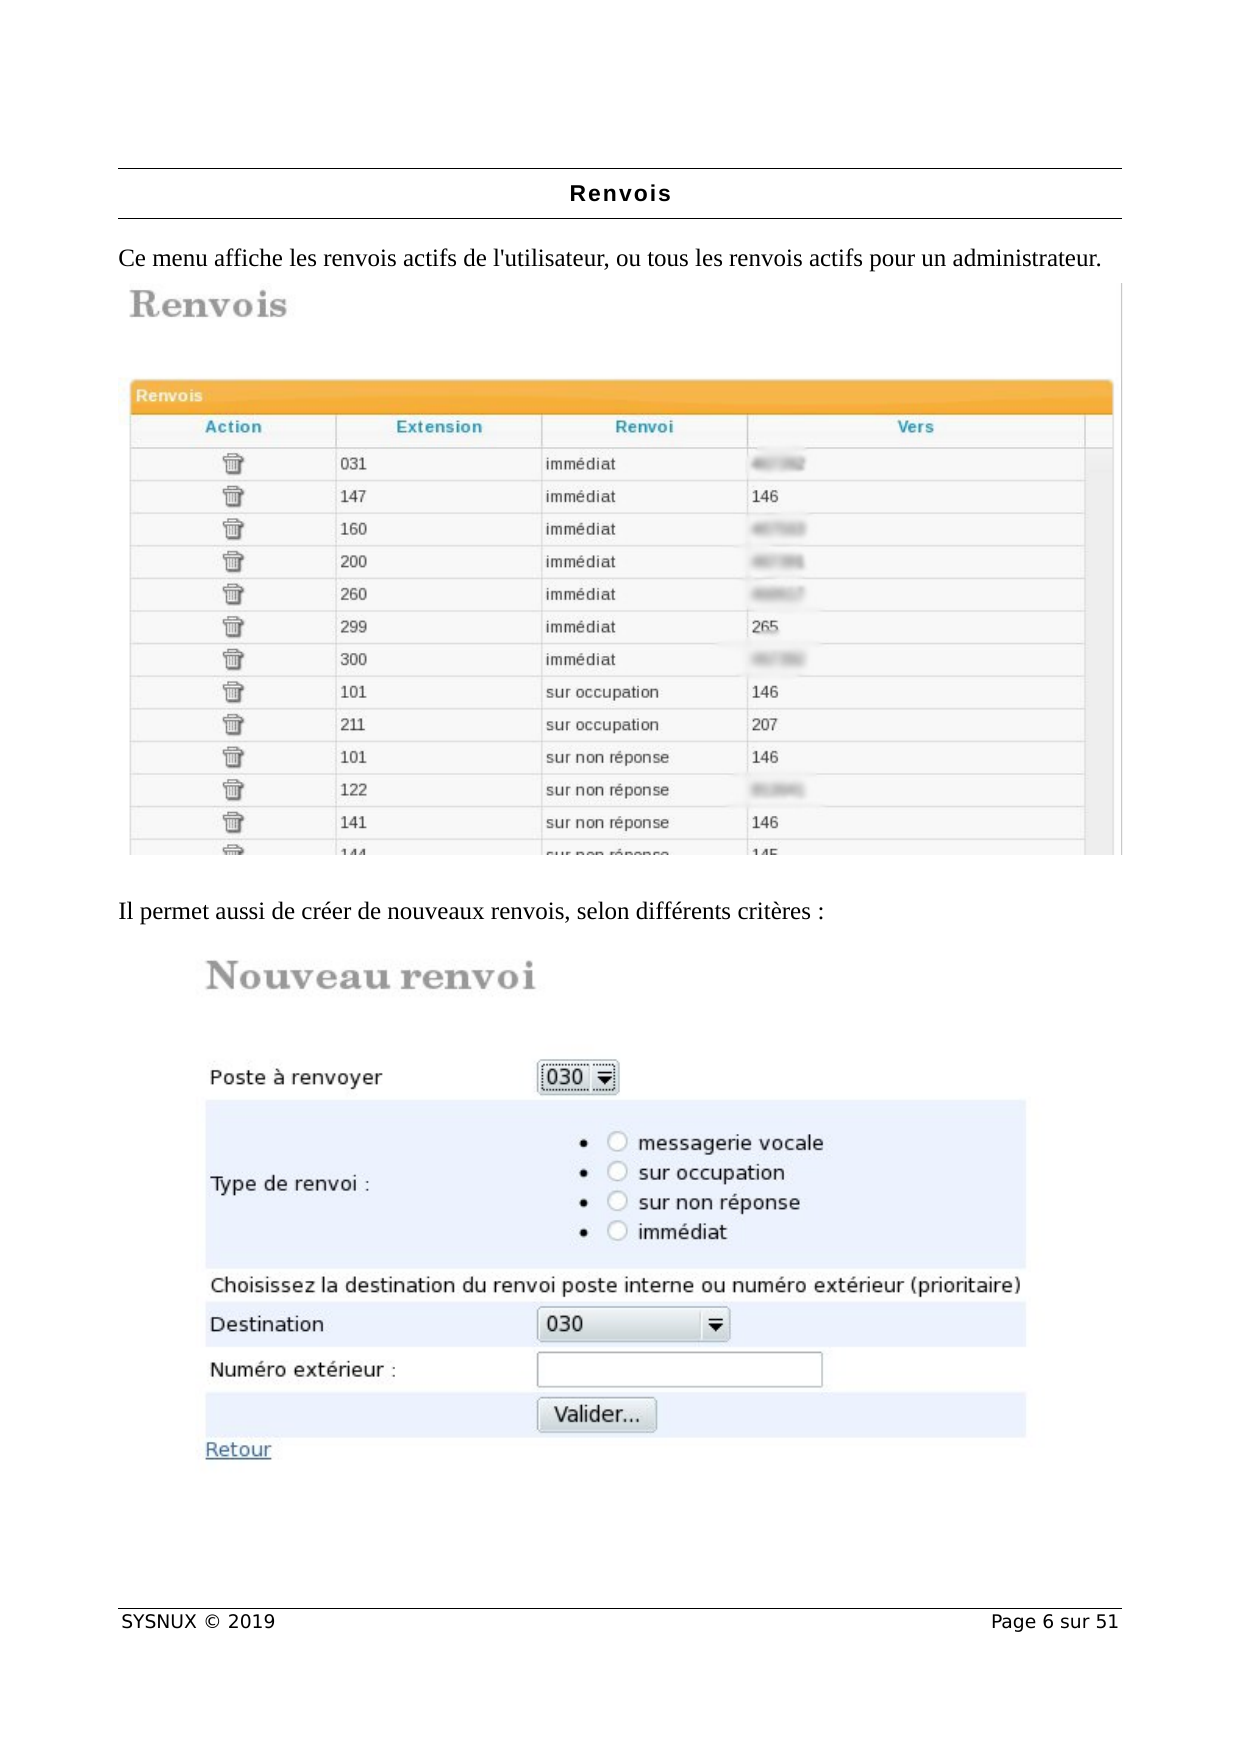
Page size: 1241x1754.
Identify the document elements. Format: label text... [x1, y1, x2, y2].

subtitle Renvois [118, 169, 1122, 218]
picture [118, 283, 1123, 855]
text Il permet aussi de créer de nouveaux renvois, selon différents critères : [118, 896, 1122, 924]
picture [195, 947, 1045, 1491]
text Ce menu affiche les renvois actifs de l'utilisateur, ou tous les renvois actifs pour un administrateur. [118, 243, 1122, 271]
